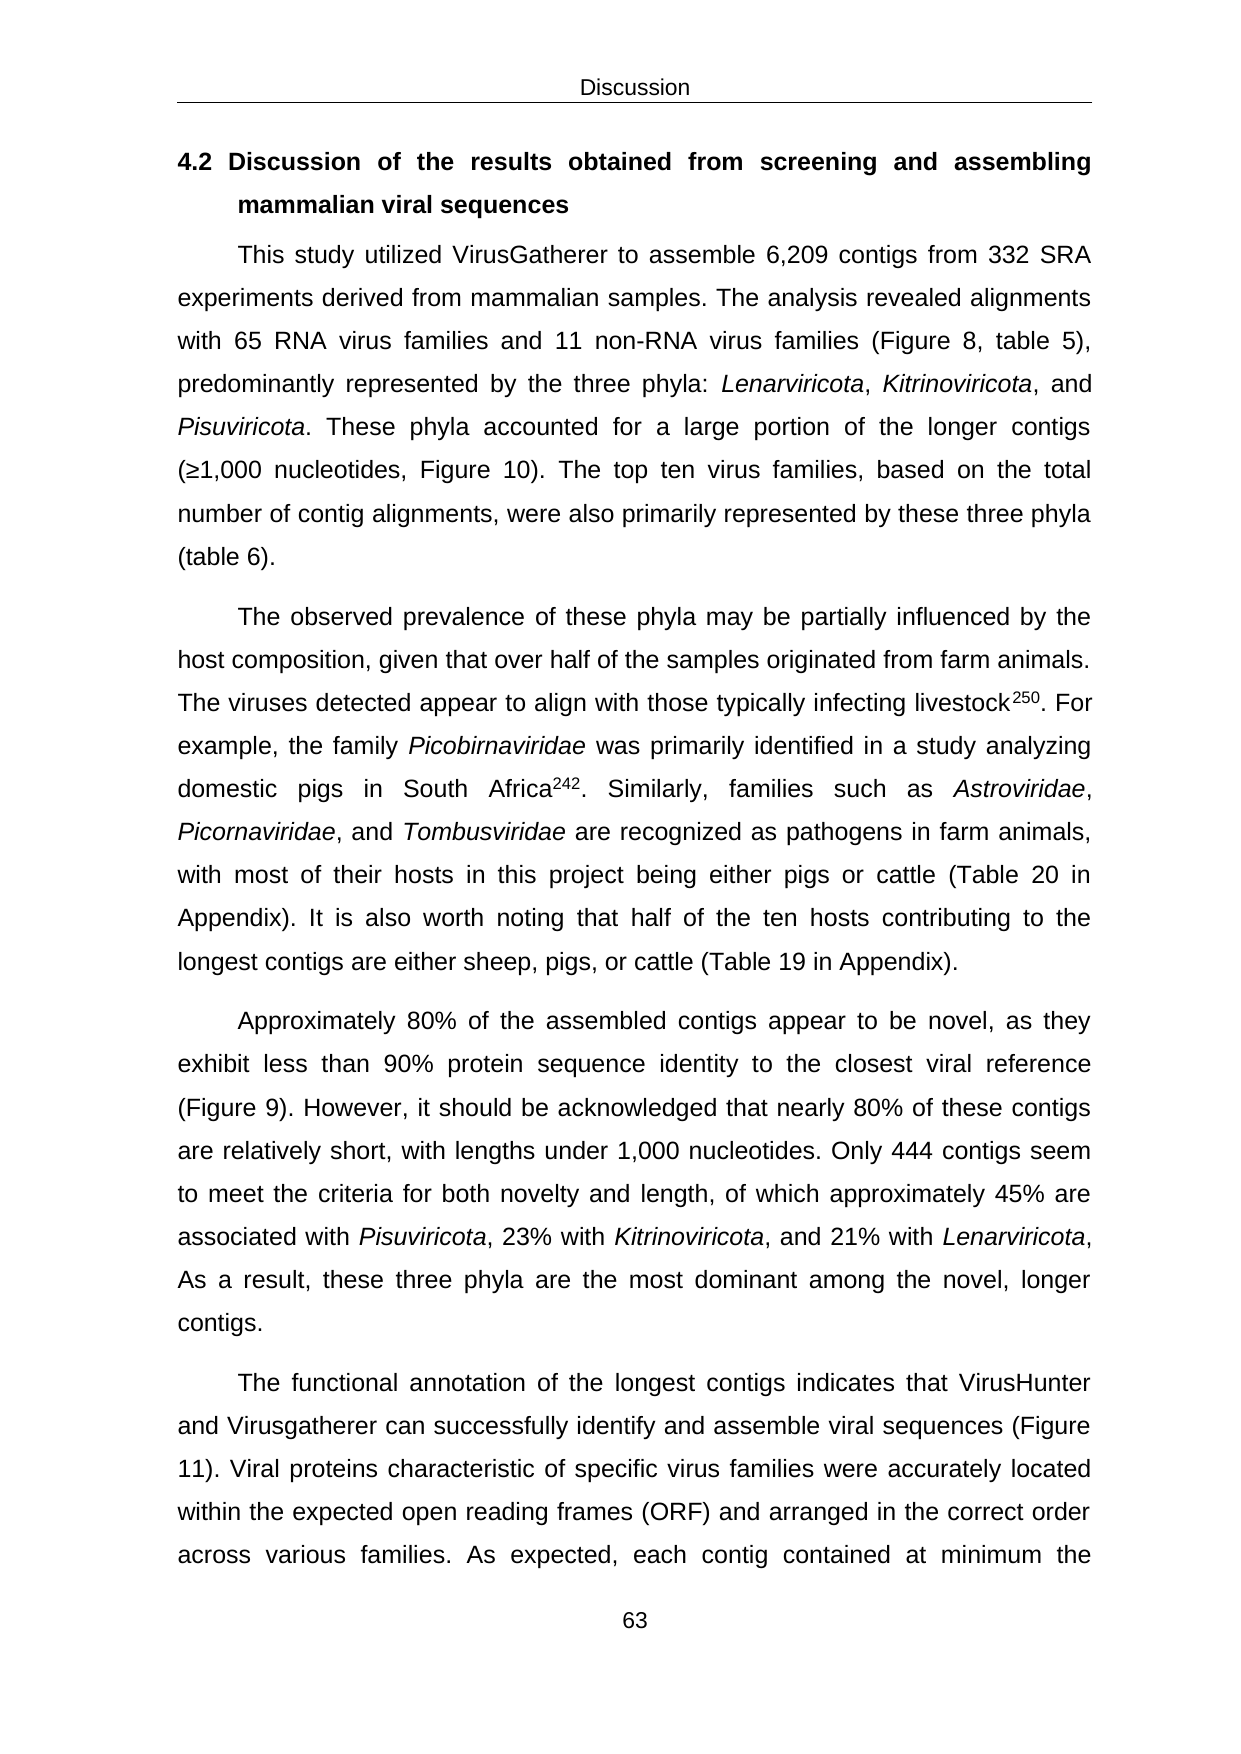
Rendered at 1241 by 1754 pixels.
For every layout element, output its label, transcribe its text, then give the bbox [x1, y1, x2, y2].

text This study utilized VirusGatherer to assemble 6,209 contigs from 332 SRA experiments derived from mammalian samples. The analysis revealed alignments with 65 RNA virus families and 11 non-RNA virus families (Figure 8, table 5), predominantly represented by the three phyla: Lenarviricota, Kitrinoviricota, and Pisuviricota. These phyla accounted for a large portion of the longer contigs (≥1,000 nucleotides, Figure 10). The top ten virus families, based on the total number of contig alignments, were also primarily represented by these three phyla (table 6). [177, 240, 1092, 571]
text Approximately 80% of the assembled contigs appear to be novel, as they exhibit less than 90% protein sequence identity to the closest viral reference (Figure 9). However, it should be acknowledged that nearly 80% of these contigs are relatively short, with lengths under 1,000 nucleotides. Only 444 contigs seem to meet the criteria for both novelty and length, of which approximately 45% are associated with Pisuviricota, 23% with Kitrinoviricota, and 21% with Lenarviricota, As a result, these three phyla are the most dominant among the novel, longer contigs. [177, 1006, 1092, 1337]
subtitle 4.2 Discussion of the results obtained from screening and assembling mammalian viral sequences [177, 147, 1092, 219]
text The functional annotation of the longest contigs indicates that VirusHunter and Virusgatherer can successfully identify and assemble viral sequences (Figure 11). Viral proteins characteristic of specific virus families were accurately located within the expected open reading frames (ORF) and arranged in the correct order across various families. As expected, each contig contained at minimum the [177, 1368, 1092, 1569]
text The observed prevalence of these phyla may be partially influenced by the host composition, given that over half of the samples originated from farm animals. The viruses detected appear to align with those typically infecting livestock250. For example, the family Picobirnaviridae was primarily identified in a study analyzing domestic pigs in South Africa242. Similarly, families such as Astroviridae, Picornaviridae, and Tombusviridae are recognized as pathogens in farm animals, with most of their hosts in this project being either pigs or cattle (Table 20 in Appendix). It is also worth noting that half of the ten hosts contributing to the longest contigs are either sheep, pigs, or cattle (Table 19 in Appendix). [177, 602, 1092, 975]
